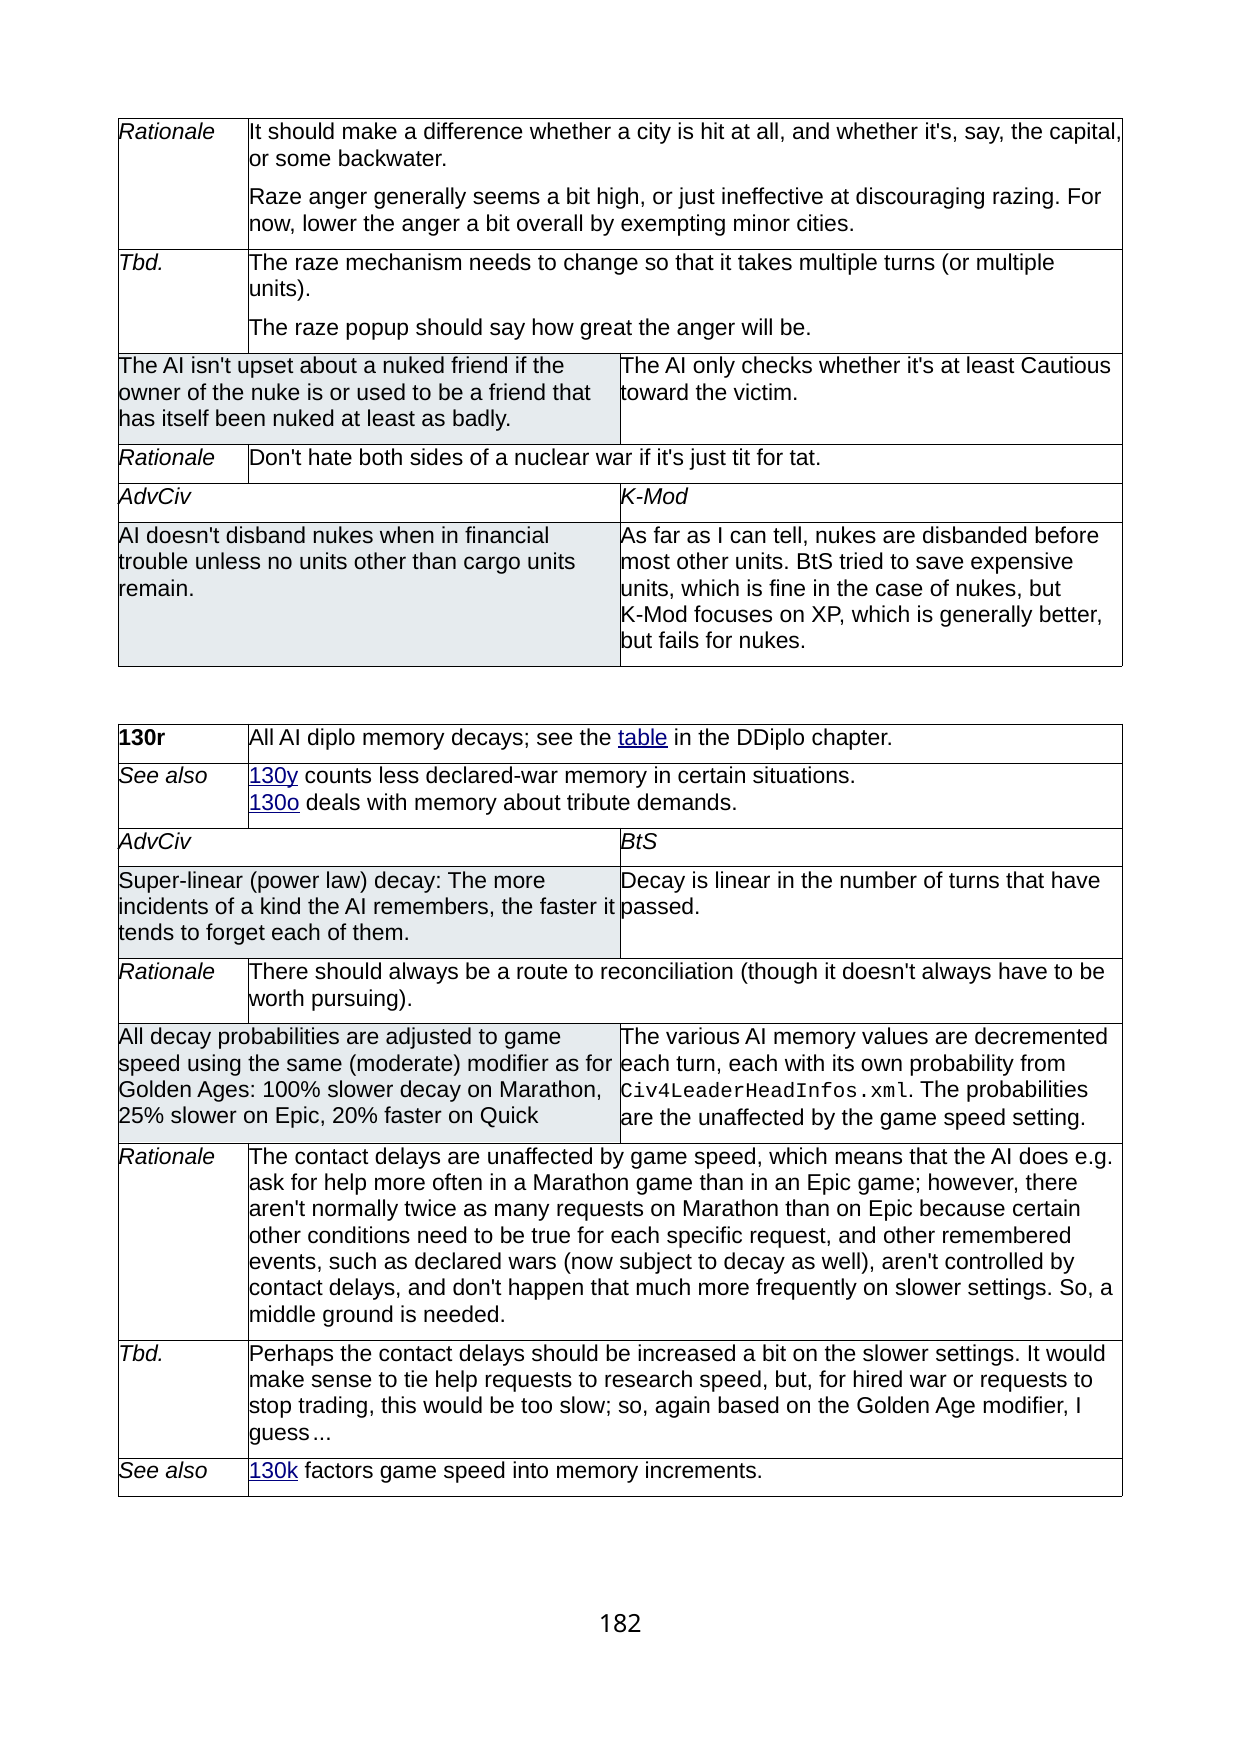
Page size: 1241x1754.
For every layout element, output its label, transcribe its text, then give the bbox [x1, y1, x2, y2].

table_cell See also [119, 764, 248, 828]
table_cell Decay is linear in the number of turns that have passed. [621, 867, 1122, 958]
table_cell K-Mod [621, 484, 1122, 522]
table_cell There should always be a route to reconciliation (though it doesn't always have to be worth pursuing). [249, 959, 1122, 1023]
table_cell AdvCiv [119, 829, 620, 866]
table_cell 130k factors game speed into memory increments. [249, 1459, 1122, 1496]
table_cell The AI isn't upset about a nuked friend if the owner of the nuke is or used to be a friend that has itself been nuked at least as badly. [119, 354, 620, 444]
table_cell 130y counts less declared-war memory in certain situations. 130o deals with memory about tribute demands. [249, 764, 1122, 828]
table_cell The contact delays are unaffected by game speed, which means that the AI does e.g. ask for help more often in a Marathon game than in an Epic game; however, there aren't normally twice as many requests on Marathon than on Epic because certain other conditions need to be true for each specific request, and other remembered events, such as declared wars (now subject to decay as well), aren't controlled by contact delays, and don't happen that much more frequently on slower settings. So, a middle ground is needed. [249, 1144, 1122, 1339]
table_cell See also [119, 1459, 248, 1496]
table_cell Rationale [119, 119, 248, 248]
table_cell Rationale [119, 959, 248, 1023]
table_cell The AI only checks whether it's at least Cautious toward the victim. [621, 354, 1122, 444]
table_cell Tbd. [119, 1341, 248, 1457]
table_cell BtS [621, 829, 1122, 866]
table_cell It should make a difference whether a city is hit at all, and whether it's, say, the capital, or some backwater. Raze anger generally seems a bit high, or just ineffective at discouraging razing. For now, lower the anger a bit overall by exempting minor cities. [249, 119, 1122, 248]
table_header 130r [119, 725, 248, 762]
table_cell All decay probabilities are adjusted to game speed using the same (moderate) modifier as for Golden Ages: 100% slower decay on Marathon, 25% slower on Epic, 20% faster on Quick [119, 1024, 620, 1142]
table_cell Don't hate both sides of a nuclear war if it's just tit for tat. [249, 445, 1122, 483]
table_cell Tbd. [119, 250, 248, 352]
table_cell The raze mechanism needs to change so that it takes multiple turns (or multiple units). The raze popup should say how great the anger will be. [249, 250, 1122, 352]
table_cell Super-linear (power law) decay: The more incidents of a kind the AI remembers, the faster it tends to forget each of them. [119, 867, 620, 958]
table_cell AI doesn't disband nukes when in financial trouble unless no units other than cargo units remain. [119, 523, 620, 666]
table_cell Rationale [119, 445, 248, 483]
table_cell AdvCiv [119, 484, 620, 522]
table_cell Rationale [119, 1144, 248, 1339]
table_cell The various AI memory values are decremented each turn, each with its own probability from Civ4LeaderHeadInfos.xml. The probabilities are the unaffected by the game speed setting. [621, 1024, 1122, 1142]
table_cell Perhaps the contact delays should be increased a bit on the slower settings. It would make sense to tie help requests to research speed, but, for hired war or requests to stop trading, this would be too slow; so, again based on the Golden Age modifier, I guess ... [249, 1341, 1122, 1457]
table_cell As far as I can tell, nukes are disbanded before most other units. BtS tried to save expensive units, which is fine in the case of nukes, but K‑Mod focuses on XP, which is generally better, but fails for nukes. [621, 523, 1122, 666]
table_header All AI diplo memory decays; see the table in the DDiplo chapter. [249, 725, 1122, 762]
